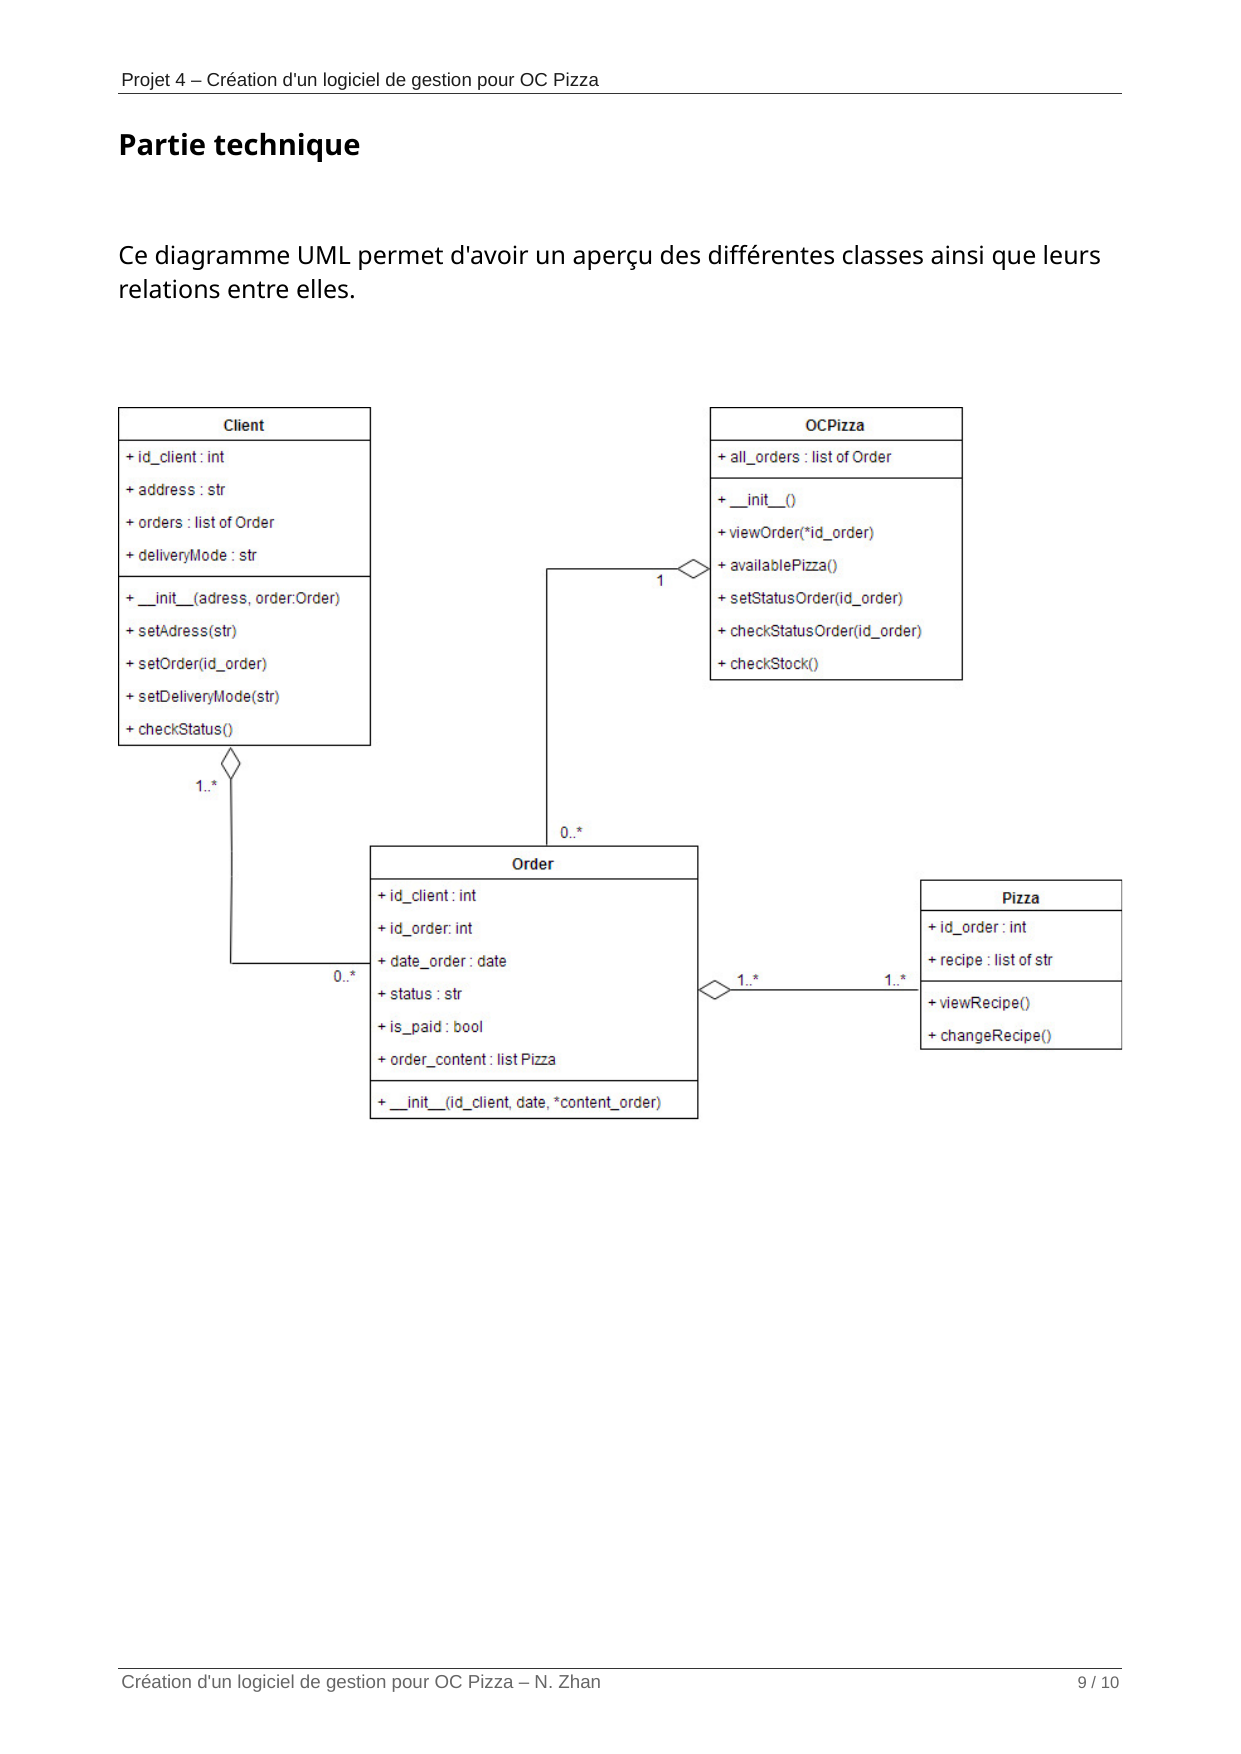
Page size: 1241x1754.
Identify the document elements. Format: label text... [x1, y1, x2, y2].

text Partie technique [118, 124, 1122, 163]
picture [118, 407, 1123, 1123]
text Ce diagramme UML permet d'avoir un aperçu des différentes classes ainsi que leurs relations entre elles. [118, 237, 1122, 305]
